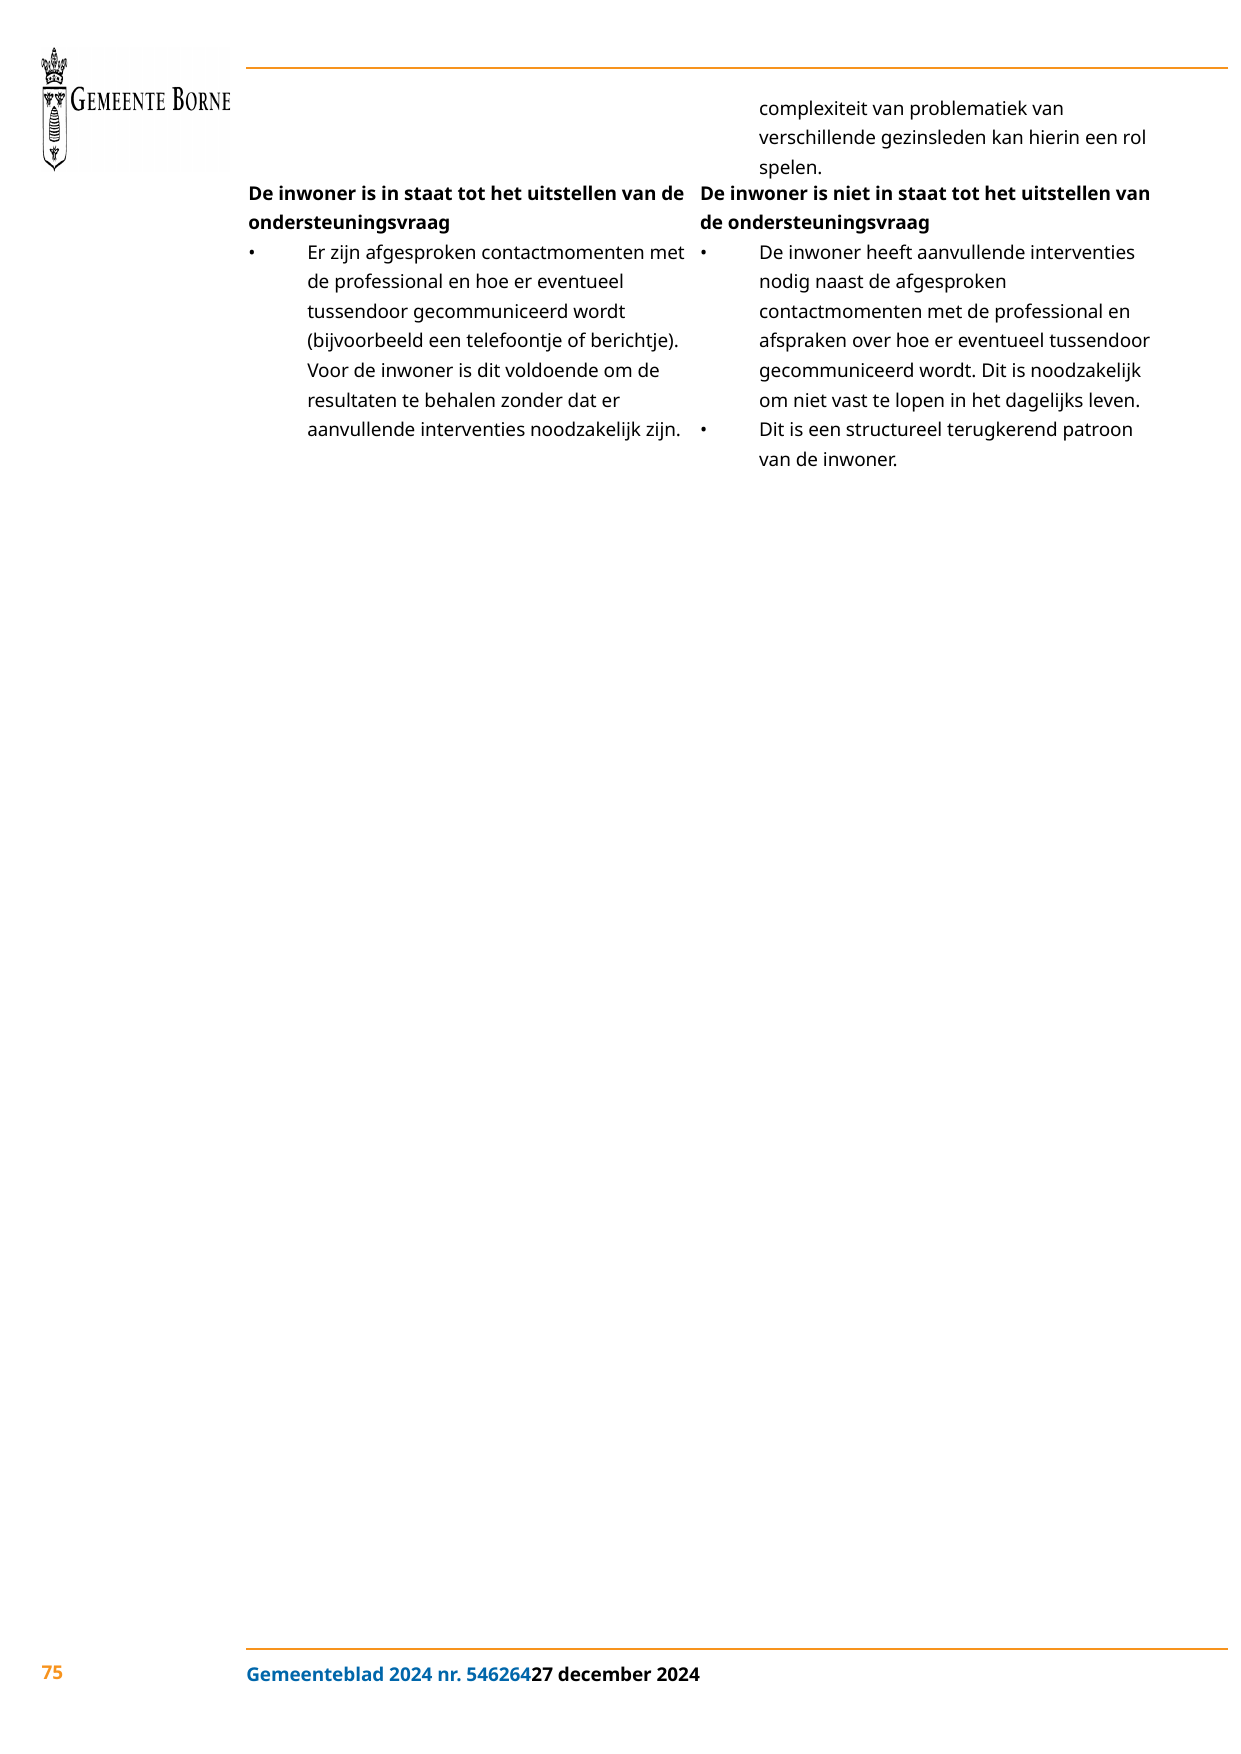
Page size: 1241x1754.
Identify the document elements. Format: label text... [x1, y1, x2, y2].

table_cell [248, 95, 700, 180]
table_cell complexiteit van problematiek van verschillende gezinsleden kan hierin een rol spelen. [700, 95, 1152, 180]
picture [41, 47, 231, 172]
table_cell De inwoner is in staat tot het uitstellen van de ondersteuningsvraag Er zijn afgesproken contactmomenten met de professional en hoe er eventueel tussendoor gecommuniceerd wordt (bijvoorbeeld een telefoontje of berichtje). Voor de inwoner is dit voldoende om de resultaten te behalen zonder dat er aanvullende interventies noodzakelijk zijn. [248, 180, 700, 472]
table_cell De inwoner is niet in staat tot het uitstellen van de ondersteuningsvraag De inwoner heeft aanvullende interventies nodig naast de afgesproken contactmomenten met de professional en afspraken over hoe er eventueel tussendoor gecommuniceerd wordt. Dit is noodzakelijk om niet vast te lopen in het dagelijks leven. Dit is een structureel terugkerend patroon van de inwoner. [700, 180, 1152, 472]
